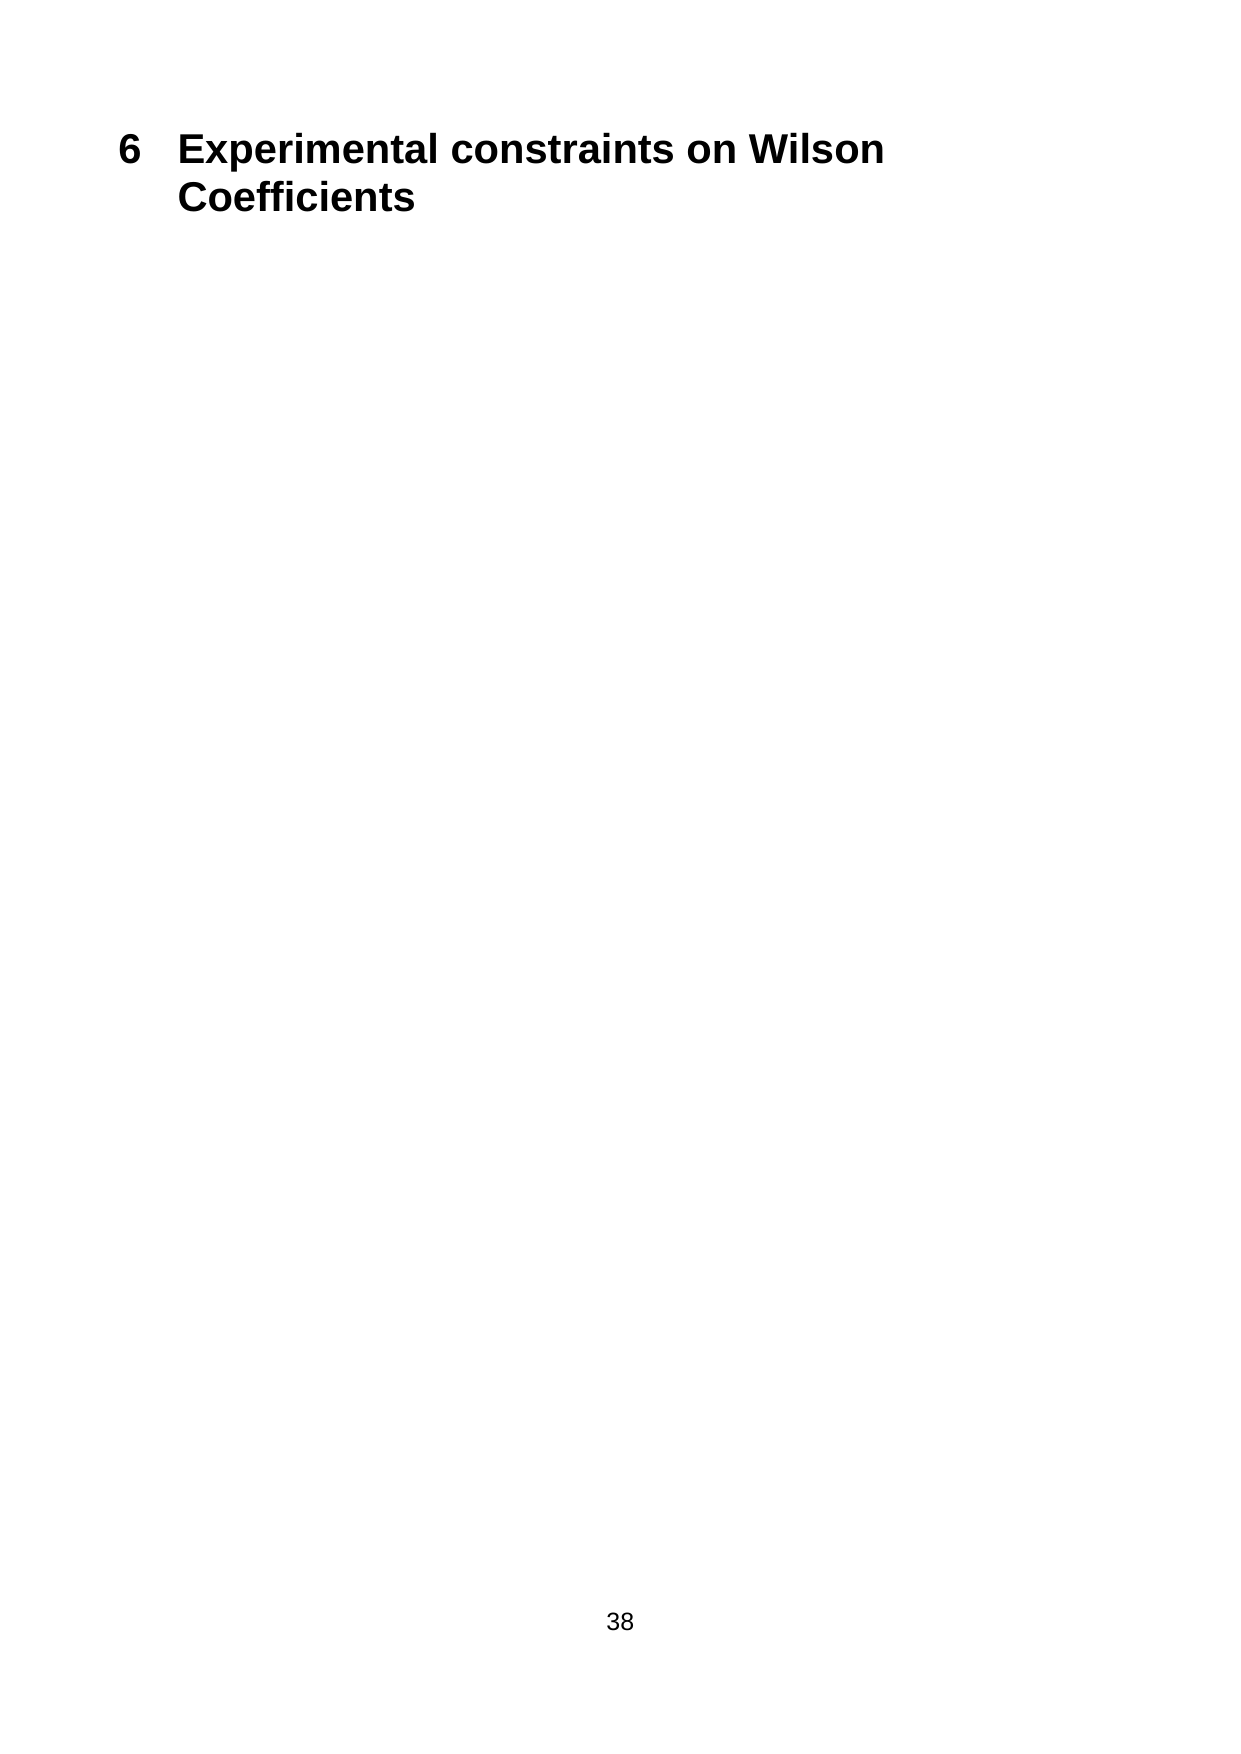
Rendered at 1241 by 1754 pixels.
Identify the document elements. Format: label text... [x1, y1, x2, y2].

subtitle Experimental constraints on Wilson Coefficients [118, 124, 1122, 220]
